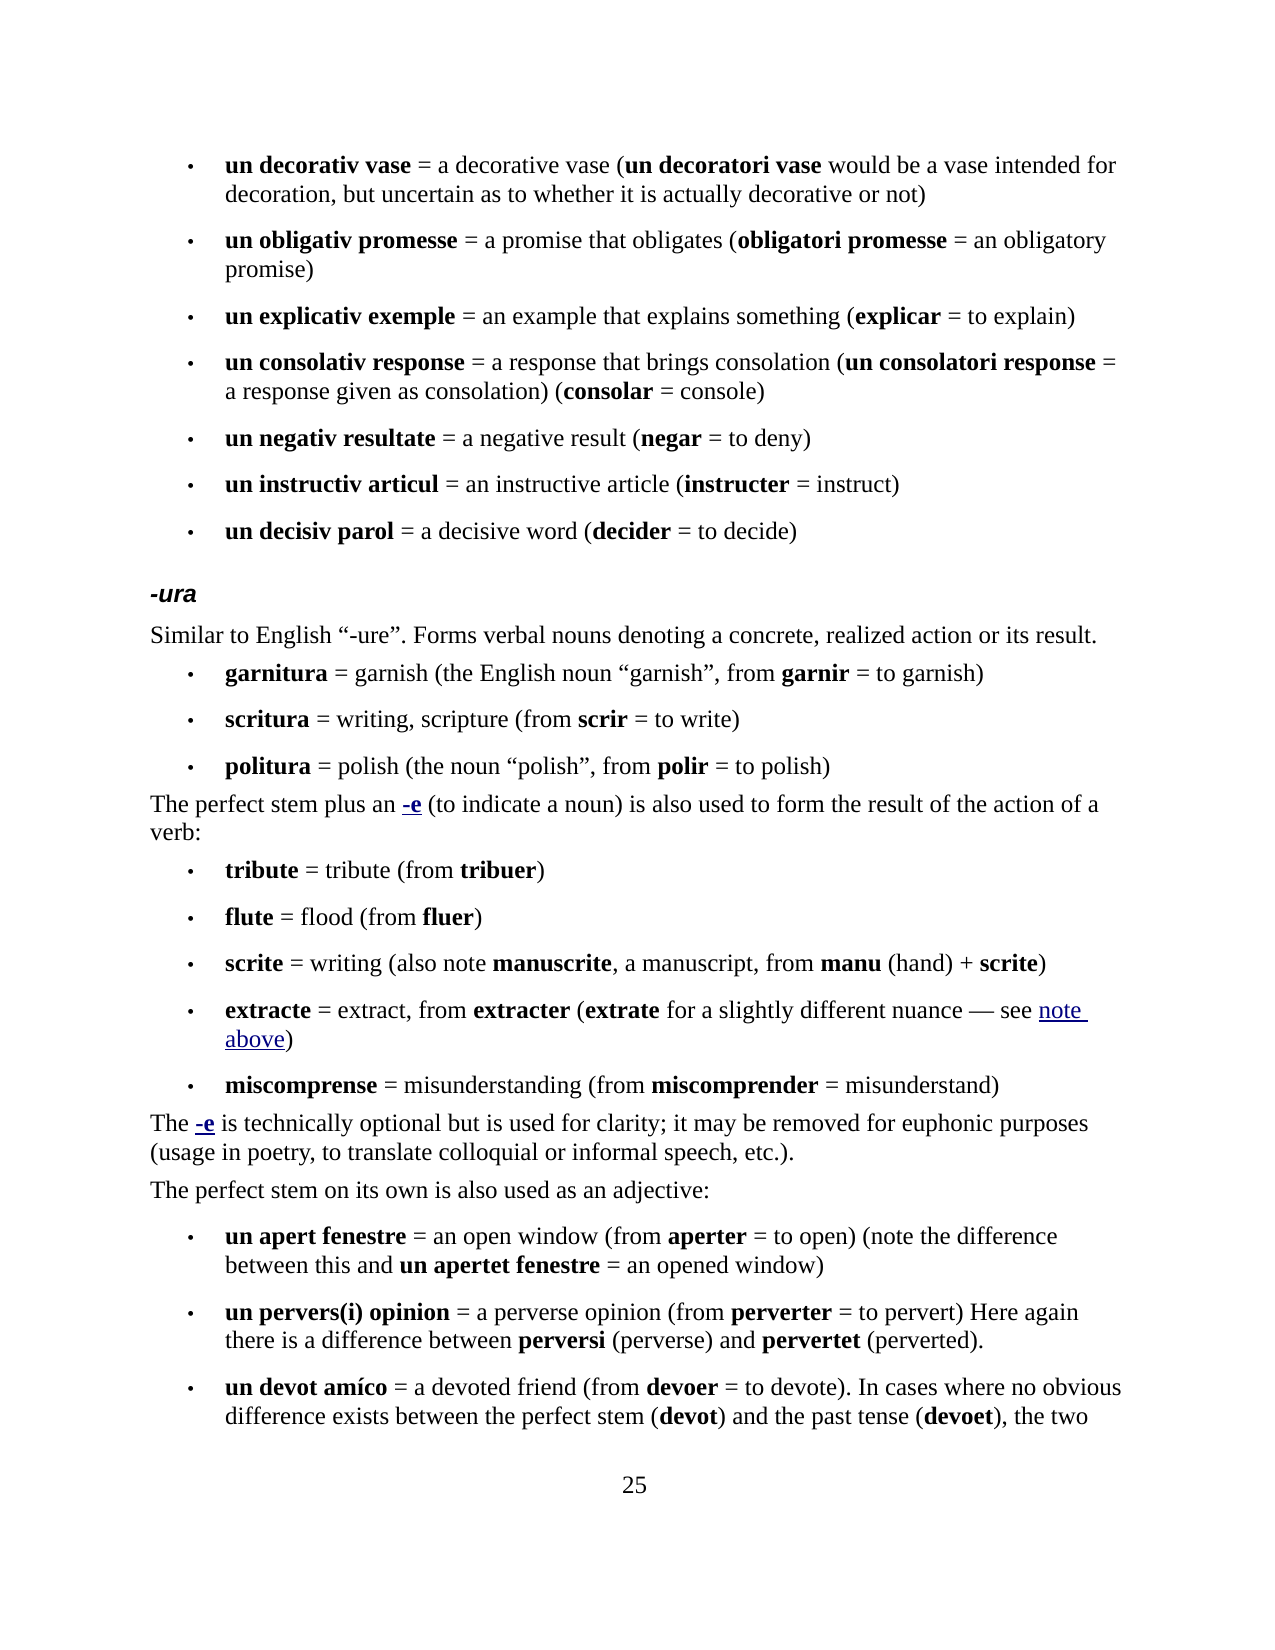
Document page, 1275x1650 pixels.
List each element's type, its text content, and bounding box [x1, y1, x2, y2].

list un devot amíco = a devoted friend (from devoer = to devote). In cases where no obvious difference exists between the perfect stem (devot) and the past tense (devoet), the two [187, 1372, 1125, 1430]
list un obligativ promesse = a promise that obligates (obligatori promesse = an obligatory promise) [187, 225, 1125, 283]
text The perfect stem on its own is also used as an adjective: [150, 1175, 1125, 1203]
list un negativ resultate = a negative result (negar = to deny) [187, 423, 1125, 452]
subtitle -ura [150, 579, 1125, 607]
list un explicativ exemple = an example that explains something (explicar = to explain) [187, 301, 1125, 329]
list extracte = extract, from extracter (extrate for a slightly different nuance — see note above) [187, 995, 1125, 1053]
list un consolativ response = a response that brings consolation (un consolatori response = a response given as consolation) (consolar = console) [187, 347, 1125, 405]
list tribute = tribute (from tribuer) [187, 855, 1125, 884]
list un instructiv articul = an instructive article (instructer = instruct) [187, 469, 1125, 498]
list miscomprense = misunderstanding (from miscomprender = misunderstand) [187, 1071, 1125, 1099]
text The -e is technically optional but is used for clarity; it may be removed for euphonic purposes (usage in poetry, to translate colloquial or informal speech, etc.). [150, 1108, 1125, 1166]
list un decisiv parol = a decisive word (decider = to decide) [187, 516, 1125, 545]
list un pervers(i) opinion = a perverse opinion (from perverter = to pervert) Here again there is a difference between perversi (perverse) and pervertet (perverted). [187, 1297, 1125, 1354]
list flute = flood (from fluer) [187, 902, 1125, 931]
list garnitura = garnish (the English noun “garnish”, from garnir = to garnish) [187, 658, 1125, 686]
list un decorativ vase = a decorative vase (un decoratori vase would be a vase intended for decoration, but uncertain as to whether it is actually decorative or not) [187, 150, 1125, 207]
list un apert fenestre = an open window (from aperter = to open) (note the difference between this and un apertet fenestre = an opened window) [187, 1221, 1125, 1279]
text The perfect stem plus an -e (to indicate a noun) is also used to form the result of the action of a verb: [150, 789, 1125, 846]
list scrite = writing (also note manuscrite, a manuscript, from manu (hand) + scrite) [187, 948, 1125, 977]
list scritura = writing, scripture (from scrir = to write) [187, 704, 1125, 733]
text Similar to English “-ure”. Forms verbal nouns denoting a concrete, realized action or its result. [150, 620, 1125, 649]
list politura = polish (the noun “polish”, from polir = to polish) [187, 751, 1125, 780]
